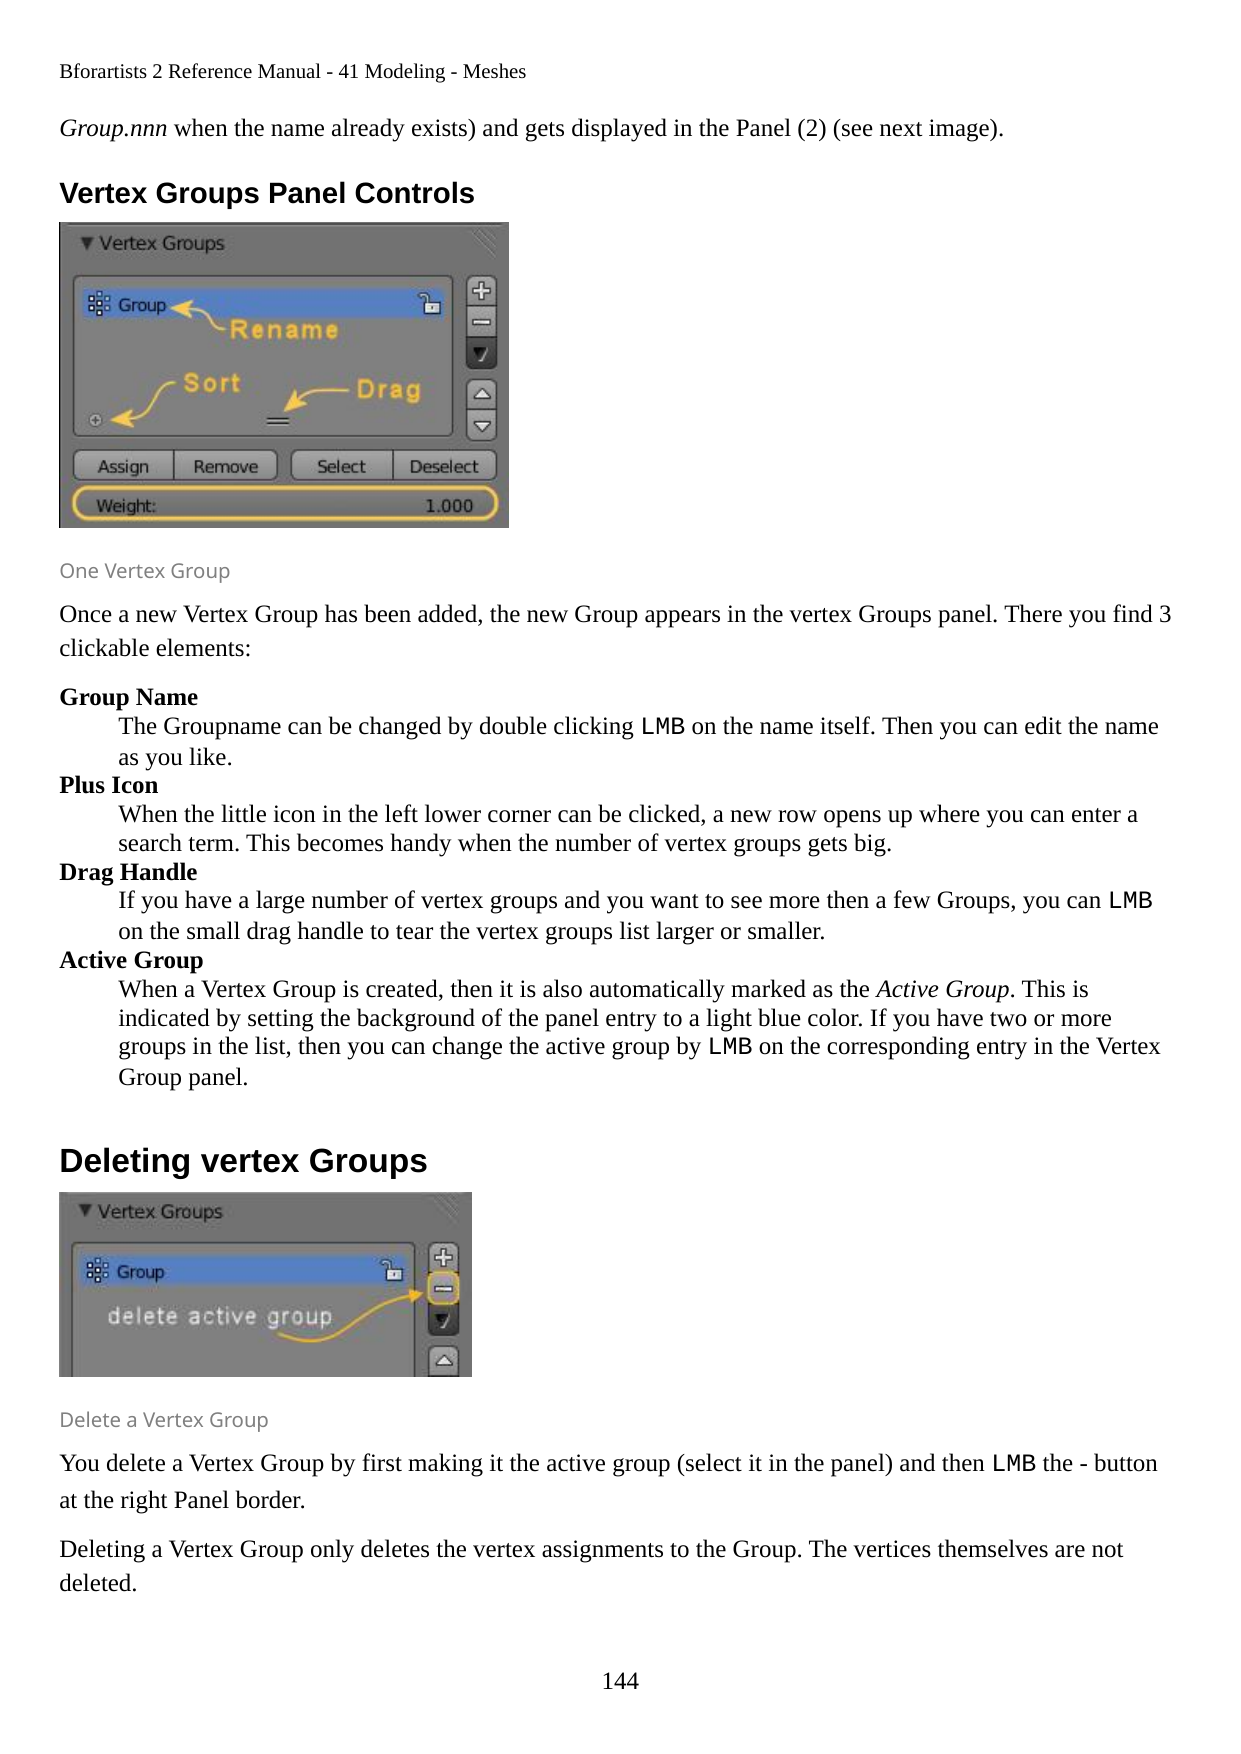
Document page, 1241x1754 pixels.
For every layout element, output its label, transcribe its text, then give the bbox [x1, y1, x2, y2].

subtitle Vertex Groups Panel Controls [59, 176, 1181, 210]
list The Groupname can be changed by double clicking LMB on the name itself. Then you can edit the name as you like. [118, 711, 1181, 771]
subtitle Group Name [59, 682, 1181, 711]
text Deleting a Vertex Group only deletes the vertex assignments to the Group. The vertices themselves are not deleted. [59, 1534, 1181, 1597]
list When the little icon in the left lower corner can be clicked, a new row opens up where you can enter a search term. This becomes handy when the number of vertex groups gets big. [118, 799, 1181, 857]
text Once a new Vertex Group has been added, the new Group appears in the vertex Groups panel. There you find 3 clickable elements: [59, 599, 1181, 662]
subtitle Deleting vertex Groups [59, 1141, 1181, 1180]
text One Vertex Group [59, 553, 1181, 584]
subtitle Plus Icon [59, 771, 1181, 799]
text Delete a Vertex Group [59, 1402, 1181, 1434]
picture [59, 1192, 472, 1377]
subtitle Active Group [59, 945, 1181, 974]
text Group.nnn when the name already exists) and gets displayed in the Panel (2) (see next image). [59, 113, 1181, 141]
list If you have a large number of vertex groups and you want to see more then a few Groups, you can LMB on the small drag handle to tear the vertex groups list larger or smaller. [118, 886, 1181, 945]
text You delete a Vertex Group by first making it the active group (select it in the panel) and then LMB the - button at the right Panel border. [59, 1448, 1181, 1514]
subtitle Drag Handle [59, 857, 1181, 886]
list When a Vertex Group is created, then it is also automatically marked as the Active Group. This is indicated by setting the background of the panel entry to a light blue color. If you have two or more groups in the list, then you can change the active group by LMB on the corresponding entry in the Vertex Group panel. [118, 974, 1181, 1091]
picture [59, 222, 509, 528]
